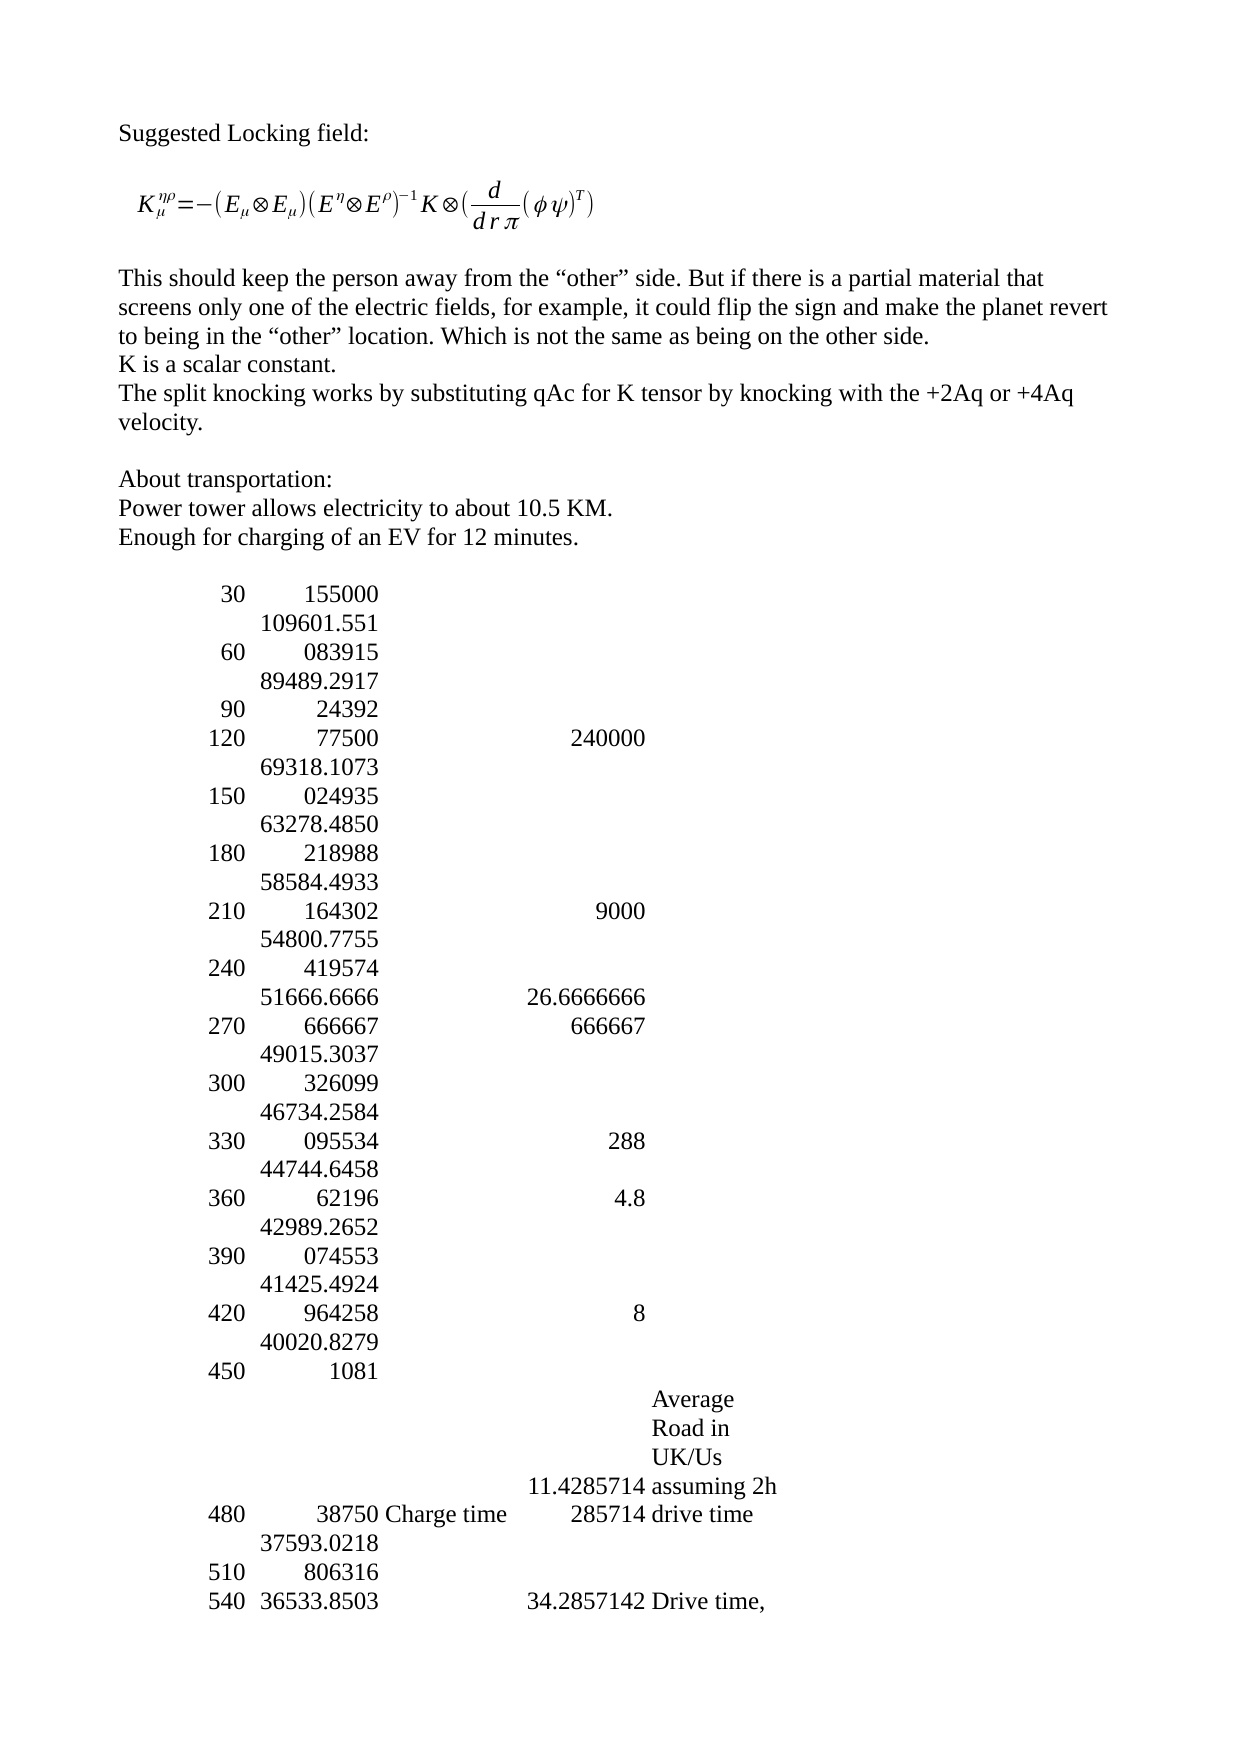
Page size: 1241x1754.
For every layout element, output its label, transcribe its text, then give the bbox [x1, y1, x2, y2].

table_cell [382, 1212, 515, 1269]
table_cell [1048, 925, 1182, 982]
table_cell 150 [112, 752, 248, 809]
table_cell [782, 925, 915, 982]
table_header [648, 580, 782, 608]
table_cell 210 [112, 867, 248, 924]
table_cell [648, 1212, 782, 1269]
table_cell [1048, 1586, 1182, 1614]
table_cell [382, 1097, 515, 1154]
table_cell 60 [112, 608, 248, 666]
table_cell [782, 1212, 915, 1269]
table_cell 540 [112, 1586, 248, 1614]
table_cell [382, 1327, 515, 1384]
table_cell [915, 1586, 1048, 1614]
text Enough for charging of an EV for 12 minutes. [118, 522, 1122, 551]
table_cell [648, 666, 782, 723]
table_cell [648, 982, 782, 1039]
table_cell 77500 [248, 723, 382, 752]
table_cell [915, 1212, 1048, 1269]
table_cell [782, 867, 915, 924]
table_cell [915, 810, 1048, 867]
table_header 155000 [248, 580, 382, 608]
table_cell [648, 1270, 782, 1327]
table_cell 69318.1073024935 [248, 752, 382, 809]
table_cell Charge time [382, 1385, 515, 1528]
table_cell [1048, 982, 1182, 1039]
table_cell [782, 752, 915, 809]
table_cell 46734.2584095534 [248, 1097, 382, 1154]
table_cell [915, 1327, 1048, 1384]
table_cell [782, 810, 915, 867]
table_cell [515, 666, 648, 723]
table_cell [515, 1212, 648, 1269]
table_cell [382, 810, 515, 867]
table_cell [648, 867, 782, 924]
table_cell [382, 1040, 515, 1097]
table_cell [515, 1528, 648, 1586]
table_cell [915, 608, 1048, 666]
table_cell [648, 1040, 782, 1097]
table_header [1048, 580, 1182, 608]
table_cell 390 [112, 1212, 248, 1269]
table_cell [382, 925, 515, 982]
table_cell [648, 925, 782, 982]
table_cell 26.6666666666667 [515, 982, 648, 1039]
table_cell 288 [515, 1097, 648, 1154]
text Power tower allows electricity to about 10.5 KM. [118, 493, 1122, 522]
table_cell [382, 1155, 515, 1212]
table_cell 109601.551083915 [248, 608, 382, 666]
table_cell [1048, 1270, 1182, 1327]
table_cell [515, 608, 648, 666]
table_cell 42989.2652074553 [248, 1212, 382, 1269]
table_cell 34.2857142 [515, 1586, 648, 1614]
table_cell 89489.291724392 [248, 666, 382, 723]
table_cell 44744.645862196 [248, 1155, 382, 1212]
table_cell 11.4285714285714 [515, 1385, 648, 1528]
table_cell [915, 1040, 1048, 1097]
table_cell 270 [112, 982, 248, 1039]
table_cell 360 [112, 1155, 248, 1212]
table_cell [782, 1327, 915, 1384]
table_cell 38750 [248, 1385, 382, 1528]
table_cell [1048, 1327, 1182, 1384]
text This should keep the person away from the “other” side. But if there is a partial material that screens only one of the electric fields, for example, it could flip the sign and make the planet revert to being in the “other” location. Which is not the same as being on the other side. [118, 263, 1122, 349]
table_cell [915, 1528, 1048, 1586]
table_cell 510 [112, 1528, 248, 1586]
table_cell 240000 [515, 723, 648, 752]
table_cell [915, 1097, 1048, 1154]
table_header [782, 580, 915, 608]
table_cell [1048, 1212, 1182, 1269]
table_cell [648, 1097, 782, 1154]
table_cell [782, 1528, 915, 1586]
table_header 30 [112, 580, 248, 608]
text Suggested Locking field: [118, 118, 1122, 147]
table_cell [782, 608, 915, 666]
table_cell [915, 982, 1048, 1039]
table_cell 51666.6666666667 [248, 982, 382, 1039]
table_cell [1048, 723, 1182, 752]
table_cell [648, 1528, 782, 1586]
table_cell [1048, 1155, 1182, 1212]
table_cell 4.8 [515, 1155, 648, 1212]
table_cell [648, 752, 782, 809]
table_cell [782, 1155, 915, 1212]
table_cell 9000 [515, 867, 648, 924]
table_cell 240 [112, 925, 248, 982]
table_cell [1048, 810, 1182, 867]
table_cell [648, 723, 782, 752]
table_cell [382, 982, 515, 1039]
table_cell [782, 1097, 915, 1154]
table_cell [382, 1528, 515, 1586]
table_cell [915, 666, 1048, 723]
table_header [915, 580, 1048, 608]
table_cell 300 [112, 1040, 248, 1097]
table_cell [1048, 1385, 1182, 1528]
table_cell 120 [112, 723, 248, 752]
table_cell [382, 1586, 515, 1614]
table_cell Drive time, [648, 1586, 782, 1614]
table_cell [382, 608, 515, 666]
table_cell [915, 1270, 1048, 1327]
table_cell [782, 1385, 915, 1528]
table_cell [1048, 1528, 1182, 1586]
table_header [382, 580, 515, 608]
table_cell 90 [112, 666, 248, 723]
table_header [515, 580, 648, 608]
text The split knocking works by substituting qAc for K tensor by knocking with the +2Aq or +4Aq velocity. [118, 378, 1122, 436]
table_cell [1048, 1040, 1182, 1097]
table_cell Average Road in UK/Us assuming 2h drive time [648, 1385, 782, 1528]
table_cell 40020.82791081 [248, 1327, 382, 1384]
table_cell [648, 1155, 782, 1212]
table_cell 41425.4924964258 [248, 1270, 382, 1327]
table_cell [515, 1327, 648, 1384]
table_cell 63278.4850218988 [248, 810, 382, 867]
table_cell [1048, 608, 1182, 666]
table_cell [782, 1586, 915, 1614]
table_cell [782, 723, 915, 752]
table_cell 49015.3037326099 [248, 1040, 382, 1097]
table_cell [382, 1270, 515, 1327]
table_cell 480 [112, 1385, 248, 1528]
table_cell 8 [515, 1270, 648, 1327]
table_cell [915, 752, 1048, 809]
table_cell [382, 752, 515, 809]
text K is a scalar constant. [118, 349, 1122, 378]
table_cell 54800.7755419574 [248, 925, 382, 982]
table_cell [382, 723, 515, 752]
table_cell 37593.0218806316 [248, 1528, 382, 1586]
table_cell [515, 810, 648, 867]
table_cell 330 [112, 1097, 248, 1154]
table_cell [648, 810, 782, 867]
table_cell [915, 867, 1048, 924]
table_cell [1048, 666, 1182, 723]
table_cell [782, 666, 915, 723]
table_cell [515, 1040, 648, 1097]
table_cell [915, 723, 1048, 752]
table_cell 58584.4933164302 [248, 867, 382, 924]
table_cell [648, 1327, 782, 1384]
table_cell [782, 982, 915, 1039]
table_cell [915, 925, 1048, 982]
table_cell [382, 666, 515, 723]
table_cell [915, 1385, 1048, 1528]
table_cell [915, 1155, 1048, 1212]
table_cell [1048, 752, 1182, 809]
table_cell [1048, 1097, 1182, 1154]
table_cell [515, 752, 648, 809]
table_cell 180 [112, 810, 248, 867]
table_cell [782, 1270, 915, 1327]
table_cell 36533.8503 [248, 1586, 382, 1614]
table_cell [1048, 867, 1182, 924]
table_cell 420 [112, 1270, 248, 1327]
table_cell [382, 867, 515, 924]
table_cell [648, 608, 782, 666]
table_cell [782, 1040, 915, 1097]
text About transportation: [118, 464, 1122, 493]
table_cell 450 [112, 1327, 248, 1384]
table_cell [515, 925, 648, 982]
